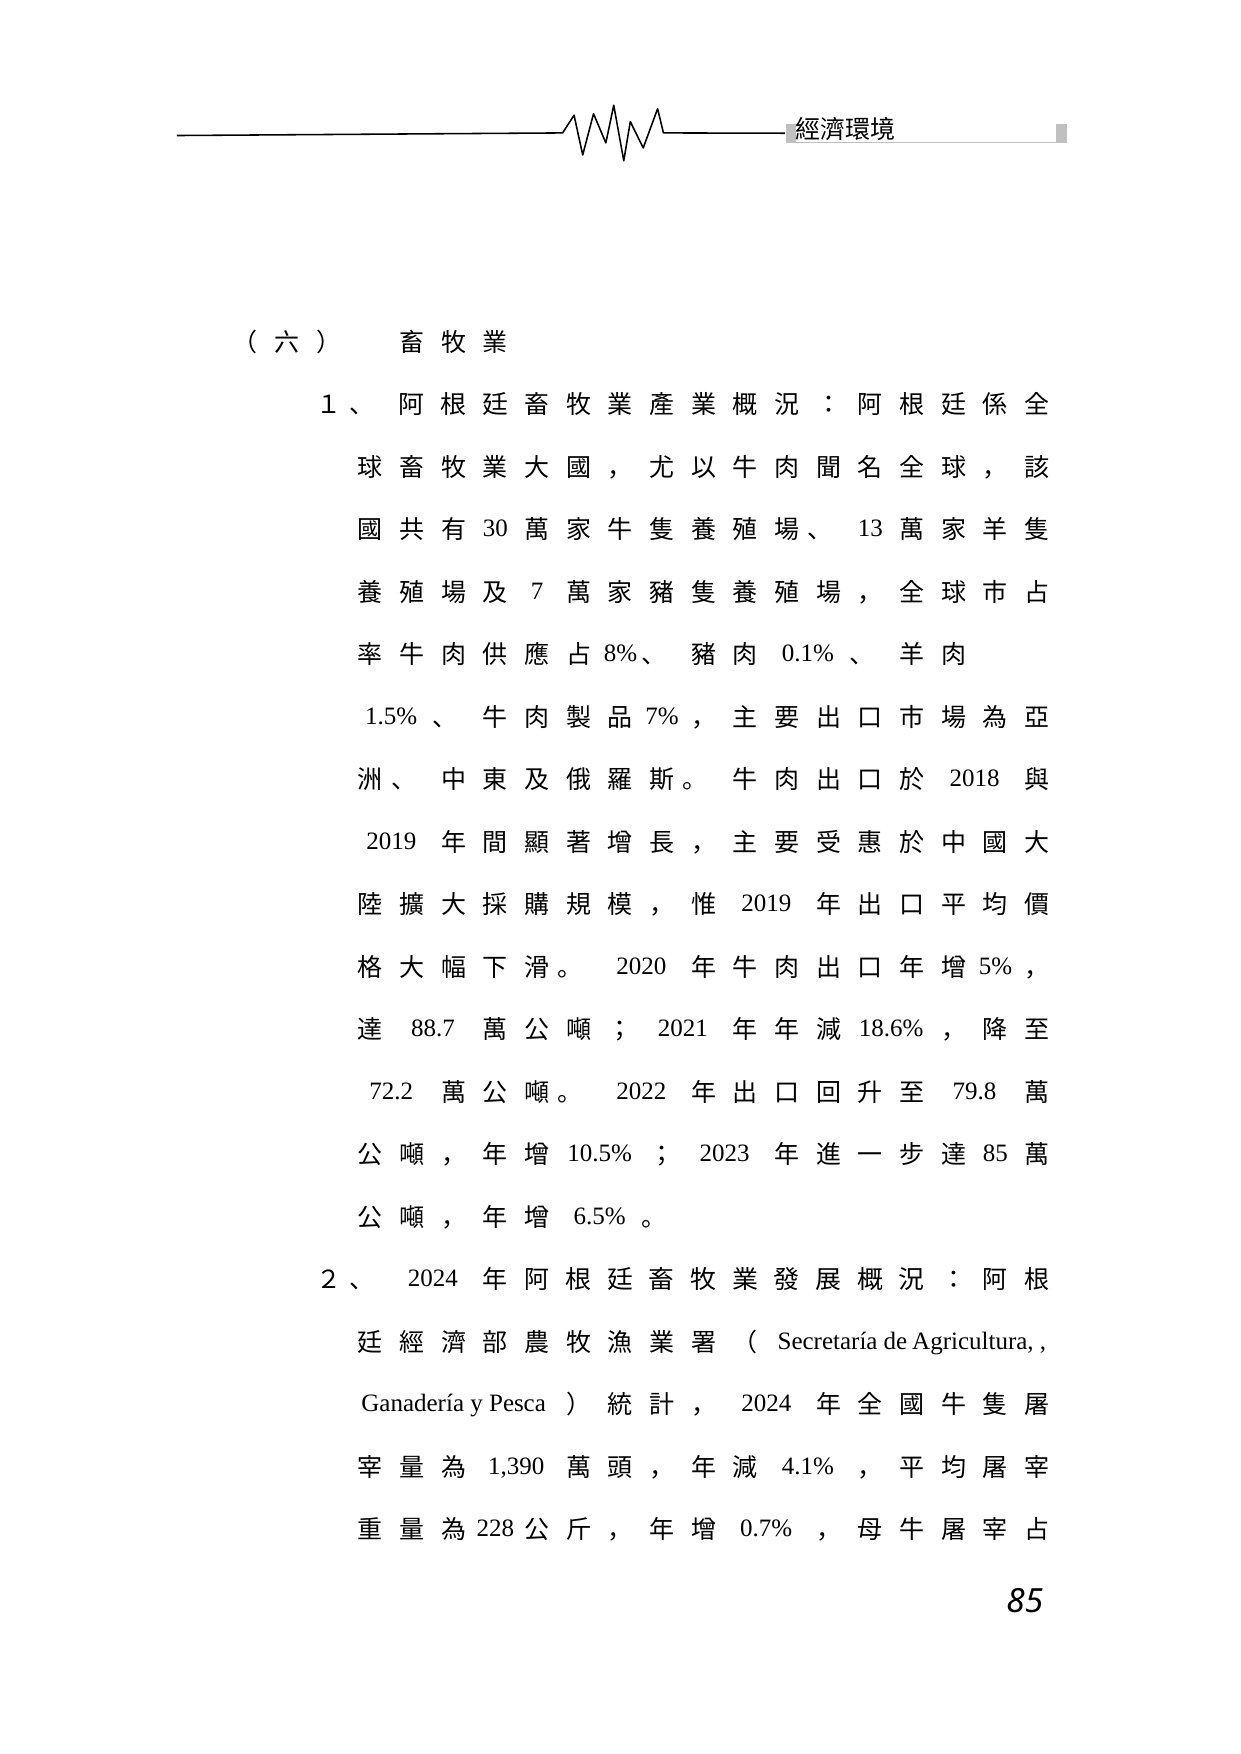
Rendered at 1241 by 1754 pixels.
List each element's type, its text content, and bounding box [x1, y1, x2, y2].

text １、阿根廷畜牧業產業概況：阿根廷係全球畜牧業大國，尤以牛肉聞名全球，該國共有30萬家牛隻養殖場、13萬家羊隻養殖場及7萬家豬隻養殖場，全球市占率牛肉供應占8%、豬肉0.1%、羊肉1.5%、牛肉製品7%，主要出口市場為亞洲、中東及俄羅斯。牛肉出口於2018與2019年間顯著增長，主要受惠於中國大陸擴大採購規模，惟2019年出口平均價格大幅下滑。2020年牛肉出口年增5%，達88.7萬公噸；2021年年減18.6%，降至72.2萬公噸。2022年出口回升至79.8萬公噸，年增10.5%；2023年進一步達85萬公噸，年增6.5%。 [281, 361, 1058, 1236]
text ２、2024年阿根廷畜牧業發展概況：阿根廷經濟部農牧漁業署（Secretaría de Agricultura, , Ganadería y Pesca）統計，2024年全國牛隻屠宰量為1,390萬頭，年減4.1%，平均屠宰重量為228公斤，年增0.7%，母牛屠宰占 [281, 1236, 1058, 1549]
text （六） 畜牧業 [207, 299, 1058, 361]
